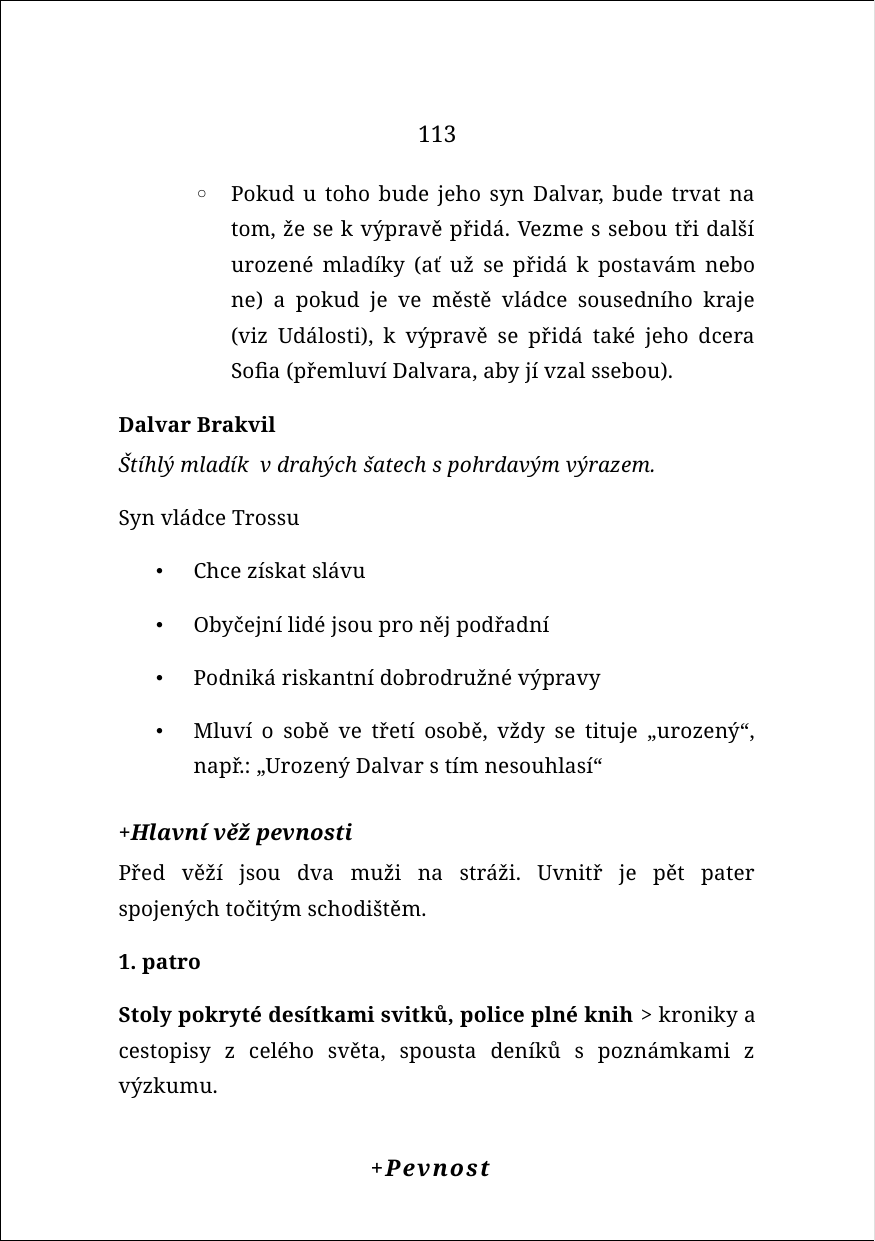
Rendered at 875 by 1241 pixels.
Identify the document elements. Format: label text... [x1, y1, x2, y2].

list Pokud u toho bude jeho syn Dalvar, bude trvat na tom, že se k výpravě přidá. Vezme s sebou tři další urozené mladíky (ať už se přidá k postavám nebo ne) a pokud je ve městě vládce sousedního kraje (viz Události), k výpravě se přidá také jeho dcera Sofia (přemluví Dalvara, aby jí vzal ssebou). [193, 179, 756, 385]
list Obyčejní lidé jsou pro něj podřadní [156, 610, 756, 638]
text Stoly pokryté desítkami svitků, police plné knih > kroniky a cestopisy z celého světa, spousta deníků s poznámkami z výzkumu. [118, 1000, 756, 1100]
text Štíhlý mladík v drahých šatech s pohrdavým výrazem. [118, 450, 756, 478]
list Mluví o sobě ve třetí osobě, vždy se tituje „urozený“, např.: „Urozený Dalvar s tím nesouhlasí“ [156, 716, 756, 780]
list Podniká riskantní dobrodružné výpravy [156, 663, 756, 691]
text 1. patro [118, 947, 756, 975]
subtitle Dalvar Brakvil [118, 410, 756, 438]
subtitle +Hlavní věž pevnosti [118, 817, 756, 846]
text Syn vládce Trossu [118, 503, 756, 532]
list Chce získat slávu [156, 556, 756, 585]
text Před věží jsou dva muži na stráži. Uvnitř je pět pater spojených točitým schodištěm. [118, 858, 756, 922]
